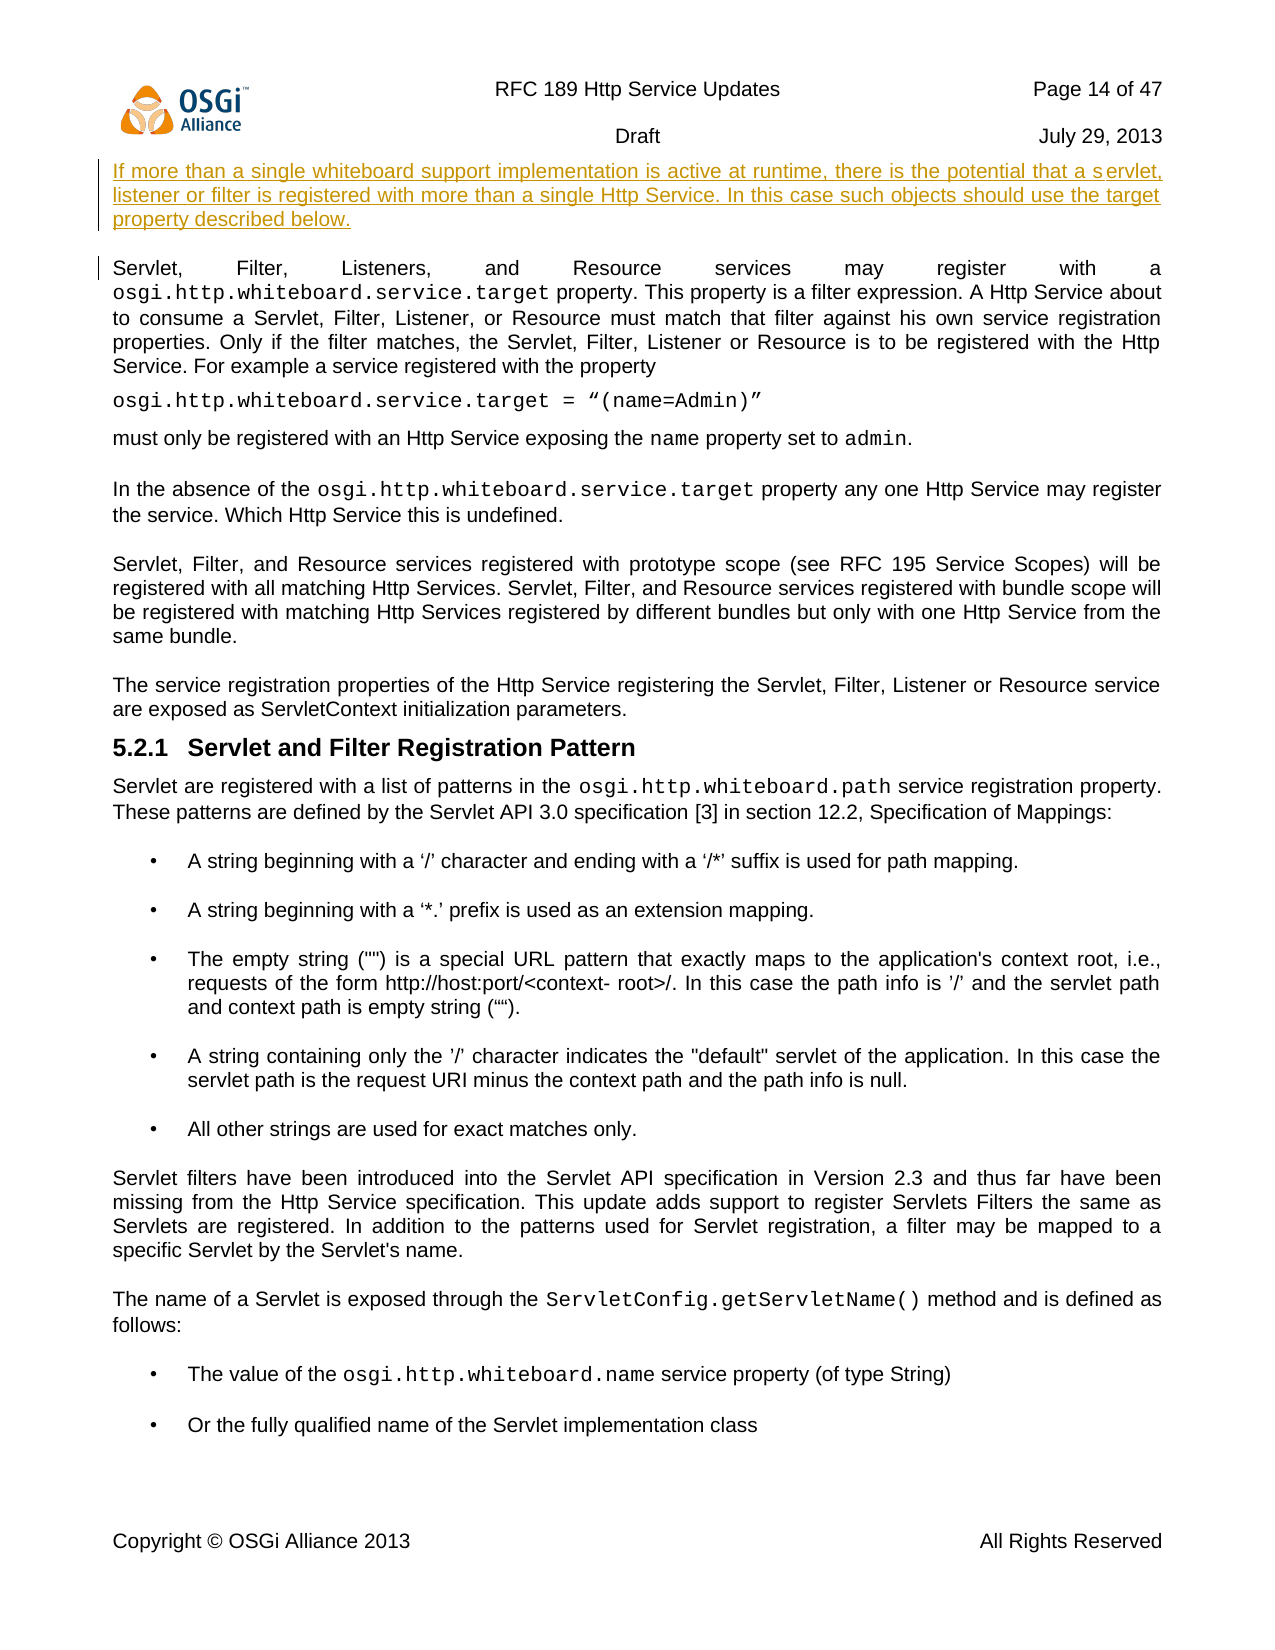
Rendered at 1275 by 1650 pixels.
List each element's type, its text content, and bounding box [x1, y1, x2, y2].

text The name of a Servlet is exposed through the ServletConfig.getServletName() method and is defined as follows: [112, 1287, 1162, 1337]
text The service registration properties of the Http Service registering the Servlet, Filter, Listener or Resource service are exposed as ServletContext initialization parameters. [112, 673, 1162, 721]
list Or the fully qualified name of the Servlet implementation class [150, 1413, 1162, 1437]
list All other strings are used for exact matches only. [150, 1117, 1162, 1141]
list A string beginning with a ‘/’ character and ending with a ‘/*’ suffix is used for path mapping. [150, 849, 1162, 873]
list A string containing only the ’/’ character indicates the "default" servlet of the application. In this case the servlet path is the request URI minus the context path and the path info is null. [150, 1044, 1162, 1092]
text osgi.http.whiteboard.service.target = “(name=Admin)” [112, 390, 1162, 414]
text Servlet filters have been introduced into the Servlet API specification in Version 2.3 and thus far have been missing from the Http Service specification. This update adds support to register Servlets Filters the same as Servlets are registered. In addition to the patterns used for Servlet registration, a filter may be mapped to a specific Servlet by the Servlet's name. [112, 1166, 1162, 1262]
text Servlet, Filter, and Resource services registered with prototype scope (see RFC 195 Service Scopes) will be registered with all matching Http Services. Servlet, Filter, and Resource services registered with bundle scope will be registered with matching Http Services registered by different bundles but only with one Http Service from the same bundle. [112, 552, 1162, 648]
text Servlet are registered with a list of patterns in the osgi.http.whiteboard.path service registration property. These patterns are defined by the Servlet API 3.0 specification [3]. in section 12.2, Specification of Mappings: [112, 774, 1162, 824]
text Servlet, Filter, Listeners, and Resource services may register with a osgi.http.whiteboard.service.target property. This property is a filter expression. A Http Service about to consume a Servlet, Filter, Listener, or Resource must match that filter against his own service registration properties. Only if the filter matches, the Servlet, Filter, Listener or Resource is to be registered with the Http Service. For example a service registered with the property [112, 256, 1162, 377]
list The value of the osgi.http.whiteboard.name service property (of type String) [150, 1362, 1162, 1388]
text In the absence of the osgi.http.whiteboard.service.target property any one Http Service may register the service. Which Http Service this is undefined. [112, 477, 1162, 527]
subtitle Servlet and Filter Registration Pattern [112, 733, 1162, 762]
picture [113, 78, 257, 142]
text must only be registered with an Http Service exposing the name property set to admin. [112, 426, 1162, 452]
text If more than a single whiteboard support implementation is active at runtime, there is the potential that a servlet, listener or filter is registered with more than a single Http Service. In this case such objects should use the target property described below. [112, 159, 1162, 231]
list A string beginning with a ‘*.’ prefix is used as an extension mapping. [150, 898, 1162, 922]
list The empty string ("") is a special URL pattern that exactly maps to the application's context root, i.e., requests of the form http://host:port/<context- root>/. In this case the path info is ’/’ and the servlet path and context path is empty string (““). [150, 947, 1162, 1019]
